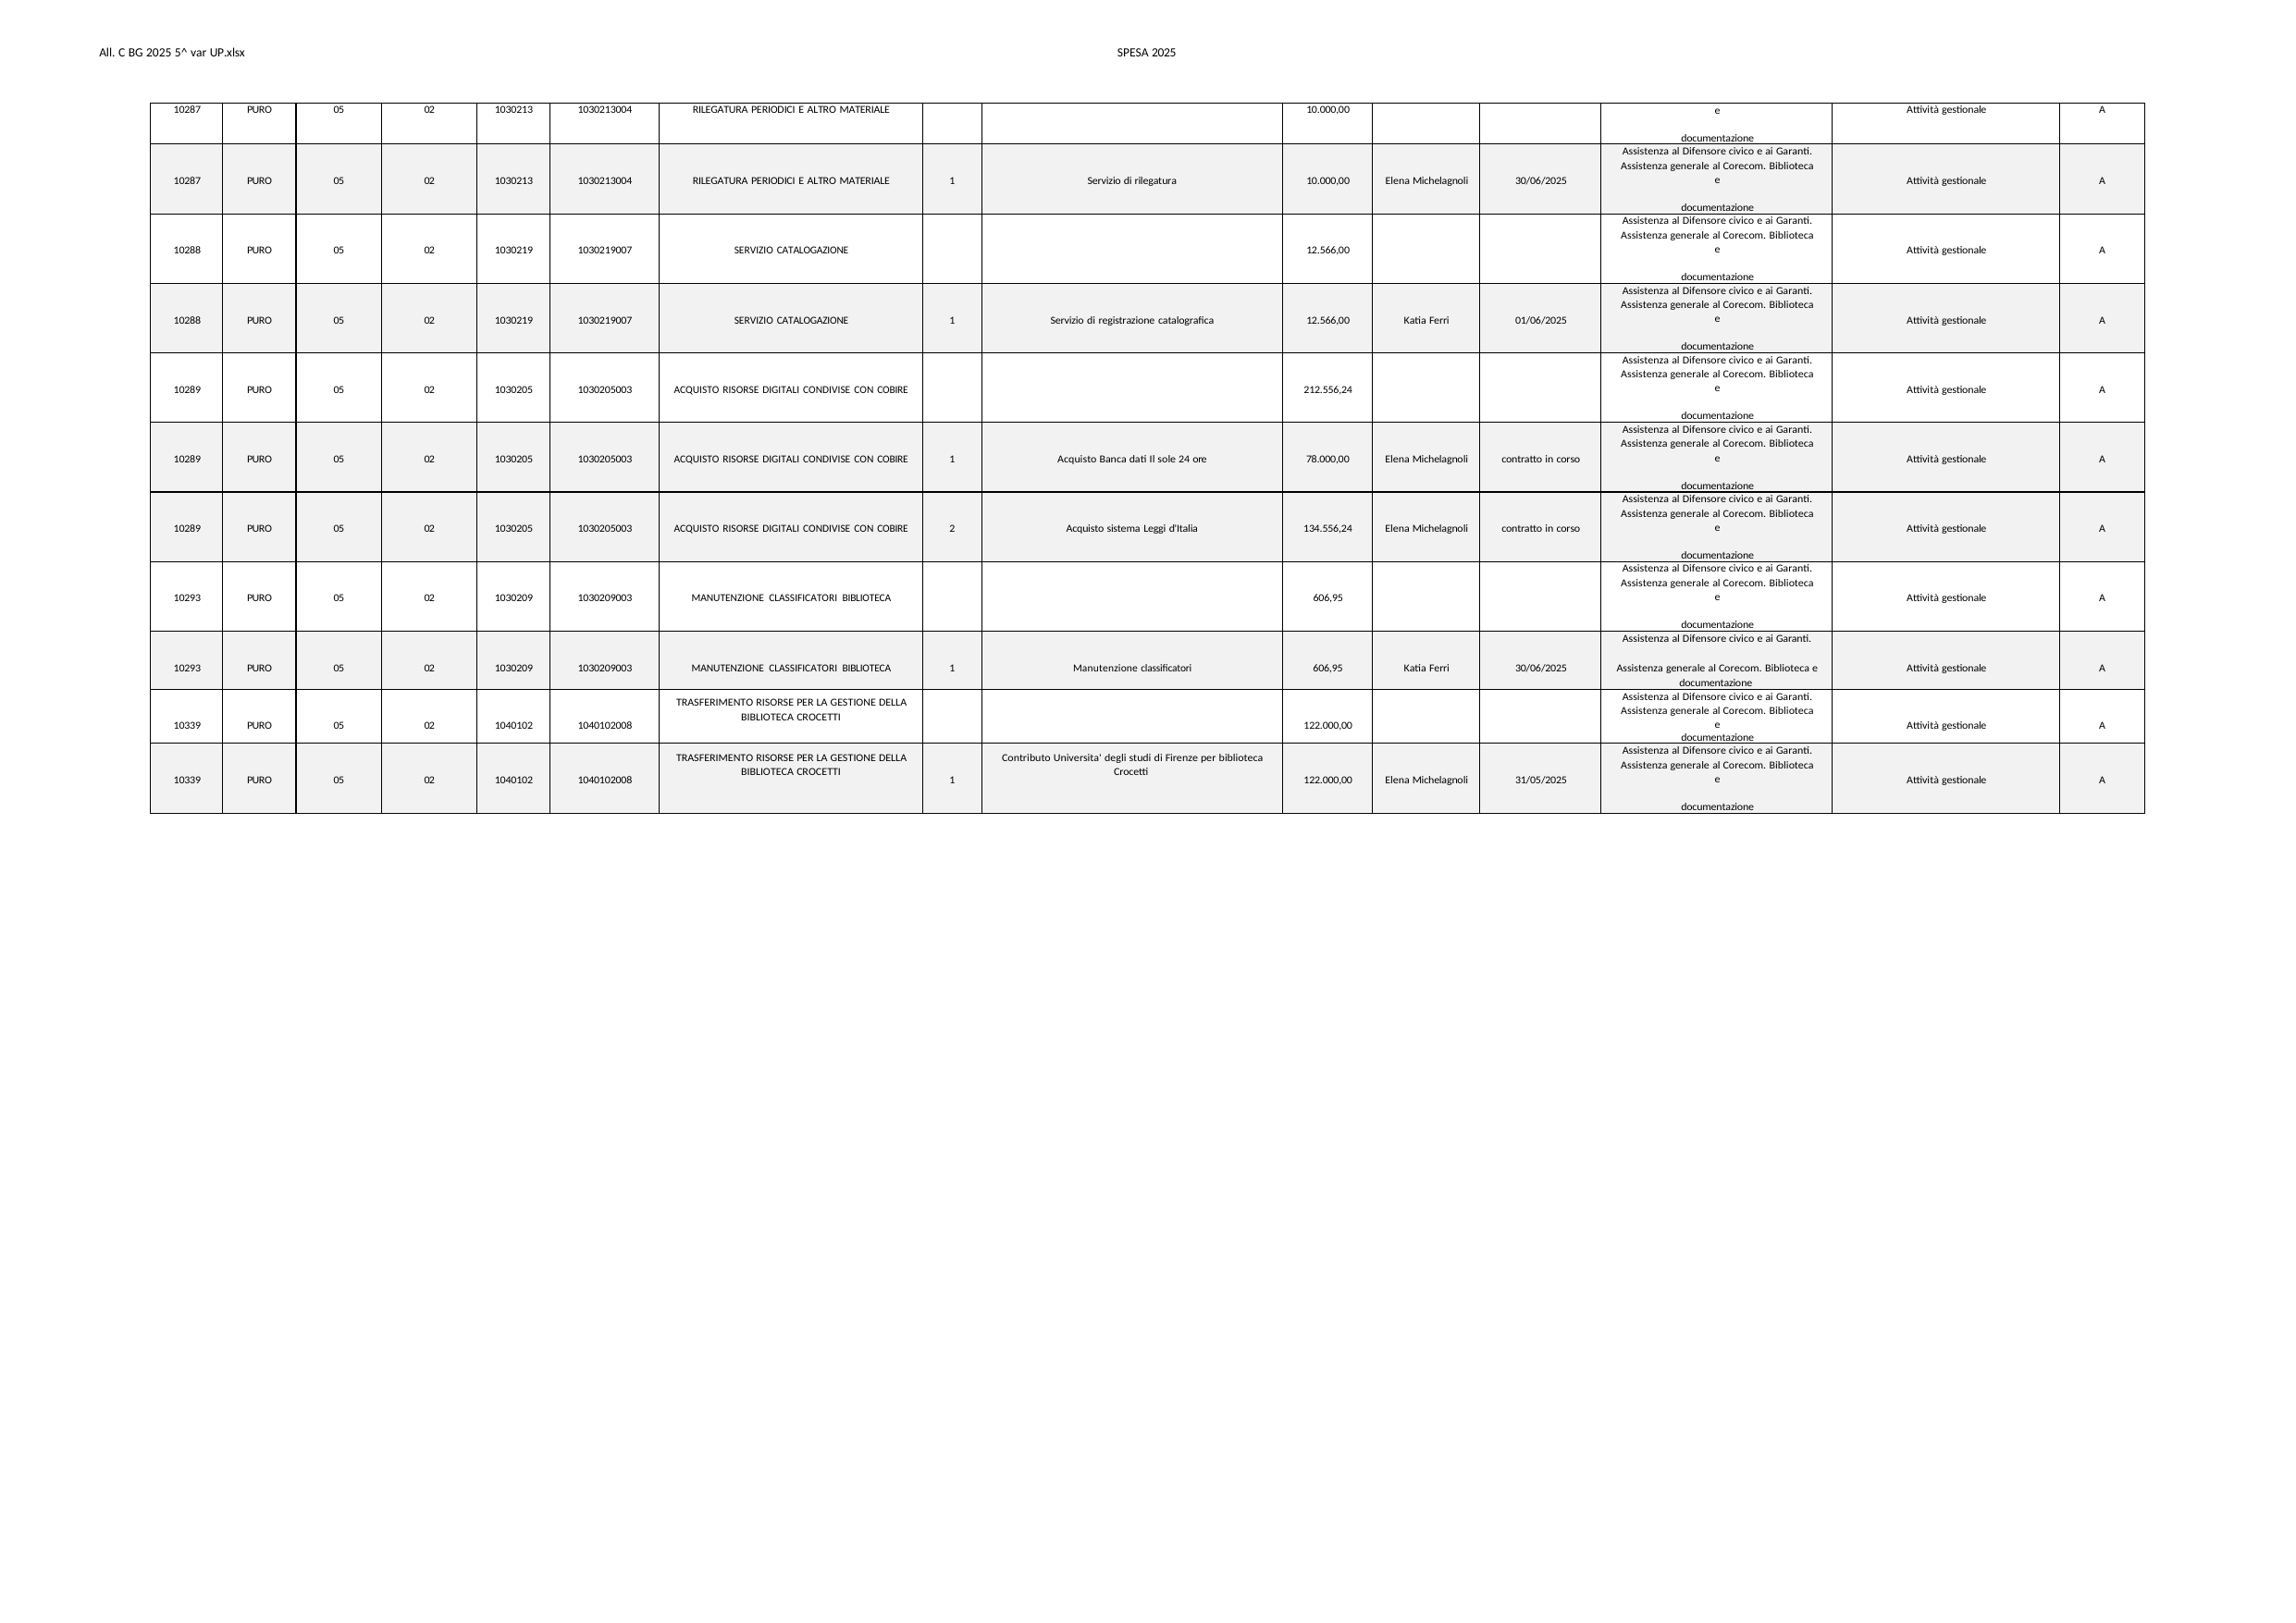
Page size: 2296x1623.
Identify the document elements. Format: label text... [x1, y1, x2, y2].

table_cell 05 [297, 215, 381, 283]
table_cell [982, 104, 1282, 143]
table_cell A [2060, 144, 2144, 214]
table_cell PURO [223, 423, 295, 491]
table_cell Elena Michelagnoli [1373, 744, 1479, 812]
table_cell SERVIZIO CATALOGAZIONE [660, 215, 922, 283]
table_cell [982, 690, 1282, 743]
table_cell ACQUISTO RISORSE DIGITALI CONDIVISE CON COBIRE [660, 353, 922, 422]
table_cell Assistenza al Difensore civico e ai Garanti. Assistenza generale al Corecom. Biblioteca e documentazione [1601, 562, 1832, 631]
table_cell e documentazione [1601, 104, 1832, 143]
table_cell 1030209003 [550, 632, 659, 689]
table_cell 02 [382, 493, 476, 561]
table_cell A [2060, 632, 2144, 689]
table_cell Elena Michelagnoli [1373, 144, 1479, 214]
table_cell PURO [223, 284, 295, 352]
table_cell 10288 [151, 215, 222, 283]
table_cell [982, 353, 1282, 422]
table_cell 12.566,00 [1283, 215, 1372, 283]
table_cell 05 [297, 493, 381, 561]
table_cell [1373, 690, 1479, 743]
table_cell Katia Ferri [1373, 632, 1479, 689]
table_cell PURO [223, 144, 295, 214]
table_cell Attività gestionale [1833, 562, 2059, 631]
table_cell 1030213 [477, 144, 549, 214]
table_cell RILEGATURA PERIODICI E ALTRO MATERIALE [660, 104, 922, 143]
table_cell RILEGATURA PERIODICI E ALTRO MATERIALE [660, 144, 922, 214]
table_cell Assistenza al Difensore civico e ai Garanti. Assistenza generale al Corecom. Biblioteca e documentazione [1601, 144, 1832, 214]
table_cell Assistenza al Difensore civico e ai Garanti. Assistenza generale al Corecom. Biblioteca e documentazione [1601, 493, 1832, 561]
table_cell 05 [297, 562, 381, 631]
table_cell 30/06/2025 [1480, 144, 1600, 214]
table_cell 134.556,24 [1283, 493, 1372, 561]
table_cell A [2060, 104, 2144, 143]
table_cell 05 [297, 632, 381, 689]
table_cell Attività gestionale [1833, 104, 2059, 143]
table_cell 30/06/2025 [1480, 632, 1600, 689]
table_cell Assistenza al Difensore civico e ai Garanti. Assistenza generale al Corecom. Biblioteca e documentazione [1601, 632, 1832, 689]
table_cell 10289 [151, 353, 222, 422]
table_cell 10293 [151, 562, 222, 631]
table_cell Attività gestionale [1833, 284, 2059, 352]
table_cell 02 [382, 690, 476, 743]
table_cell 10287 [151, 144, 222, 214]
table_cell 10.000,00 [1283, 144, 1372, 214]
table_cell Manutenzione classificatori [982, 632, 1282, 689]
table_cell PURO [223, 353, 295, 422]
table_cell 1 [923, 144, 981, 214]
table_cell 02 [382, 353, 476, 422]
table_cell 1 [923, 423, 981, 491]
table_cell ACQUISTO RISORSE DIGITALI CONDIVISE CON COBIRE [660, 493, 922, 561]
table_cell 1030205 [477, 423, 549, 491]
table_cell 10339 [151, 690, 222, 743]
table_cell TRASFERIMENTO RISORSE PER LA GESTIONE DELLA BIBLIOTECA CROCETTI [660, 690, 922, 743]
table_cell Assistenza al Difensore civico e ai Garanti. Assistenza generale al Corecom. Biblioteca e documentazione [1601, 690, 1832, 743]
table_cell 05 [297, 104, 381, 143]
table_cell Attività gestionale [1833, 493, 2059, 561]
table_cell A [2060, 690, 2144, 743]
table_cell PURO [223, 493, 295, 561]
table_cell MANUTENZIONE CLASSIFICATORI BIBLIOTECA [660, 562, 922, 631]
table_cell 10339 [151, 744, 222, 812]
table_cell 1030205003 [550, 423, 659, 491]
table_cell [1480, 215, 1600, 283]
table_cell 05 [297, 423, 381, 491]
table_cell 1030205003 [550, 493, 659, 561]
table_cell Attività gestionale [1833, 215, 2059, 283]
table_cell 02 [382, 423, 476, 491]
table_cell 1040102008 [550, 744, 659, 812]
table_cell 02 [382, 744, 476, 812]
table_cell 122.000,00 [1283, 690, 1372, 743]
table_cell 606,95 [1283, 632, 1372, 689]
table_cell 02 [382, 144, 476, 214]
table_cell Acquisto Banca dati Il sole 24 ore [982, 423, 1282, 491]
table_cell 10293 [151, 632, 222, 689]
table_cell 1 [923, 632, 981, 689]
table_cell 1040102008 [550, 690, 659, 743]
table_cell 02 [382, 215, 476, 283]
table_cell [923, 562, 981, 631]
table_cell [923, 104, 981, 143]
table_cell Attività gestionale [1833, 744, 2059, 812]
table_cell 212.556,24 [1283, 353, 1372, 422]
table_cell [982, 215, 1282, 283]
table_cell 1 [923, 744, 981, 812]
table_cell SERVIZIO CATALOGAZIONE [660, 284, 922, 352]
table_cell Attività gestionale [1833, 690, 2059, 743]
table_cell 2 [923, 493, 981, 561]
table_cell 122.000,00 [1283, 744, 1372, 812]
table_cell Contributo Universita' degli studi di Firenze per biblioteca Crocetti [982, 744, 1282, 812]
table_cell [923, 215, 981, 283]
table_cell 1030219007 [550, 215, 659, 283]
table_cell A [2060, 493, 2144, 561]
table_cell Acquisto sistema Leggi d'Italia [982, 493, 1282, 561]
table_cell 1040102 [477, 690, 549, 743]
table_cell 02 [382, 284, 476, 352]
table_cell Assistenza al Difensore civico e ai Garanti. Assistenza generale al Corecom. Biblioteca e documentazione [1601, 284, 1832, 352]
table_cell Attività gestionale [1833, 632, 2059, 689]
table_cell PURO [223, 562, 295, 631]
table_cell 1030205003 [550, 353, 659, 422]
table_cell A [2060, 744, 2144, 812]
table_cell Assistenza al Difensore civico e ai Garanti. Assistenza generale al Corecom. Biblioteca e documentazione [1601, 744, 1832, 812]
table_cell A [2060, 215, 2144, 283]
table_cell Assistenza al Difensore civico e ai Garanti. Assistenza generale al Corecom. Biblioteca e documentazione [1601, 353, 1832, 422]
table_cell 10.000,00 [1283, 104, 1372, 143]
table_cell 1030209003 [550, 562, 659, 631]
table_cell [1373, 562, 1479, 631]
table_cell 05 [297, 690, 381, 743]
table_cell 31/05/2025 [1480, 744, 1600, 812]
table_cell 1030205 [477, 493, 549, 561]
table_cell 1030213004 [550, 144, 659, 214]
table_cell [1480, 104, 1600, 143]
table_cell 1030219 [477, 284, 549, 352]
table_cell Servizio di registrazione catalografica [982, 284, 1282, 352]
table_cell PURO [223, 215, 295, 283]
table_cell 05 [297, 144, 381, 214]
table_cell Attività gestionale [1833, 144, 2059, 214]
table_cell 1 [923, 284, 981, 352]
table_cell PURO [223, 104, 295, 143]
table_cell Assistenza al Difensore civico e ai Garanti. Assistenza generale al Corecom. Biblioteca e documentazione [1601, 215, 1832, 283]
table_cell Katia Ferri [1373, 284, 1479, 352]
table_cell 02 [382, 562, 476, 631]
table_cell 1030205 [477, 353, 549, 422]
table_cell A [2060, 284, 2144, 352]
table_cell Elena Michelagnoli [1373, 493, 1479, 561]
table_cell [1373, 215, 1479, 283]
table_cell 05 [297, 284, 381, 352]
table_cell 1040102 [477, 744, 549, 812]
table_cell PURO [223, 690, 295, 743]
table_cell [923, 353, 981, 422]
table_cell 1030209 [477, 632, 549, 689]
table_cell contratto in corso [1480, 493, 1600, 561]
table_cell 10289 [151, 493, 222, 561]
table_cell Elena Michelagnoli [1373, 423, 1479, 491]
table_cell 12.566,00 [1283, 284, 1372, 352]
table_cell PURO [223, 632, 295, 689]
table_cell 10288 [151, 284, 222, 352]
table_cell [1480, 690, 1600, 743]
table_cell A [2060, 562, 2144, 631]
table_cell [1373, 353, 1479, 422]
table_cell 606,95 [1283, 562, 1372, 631]
table_cell 1030213004 [550, 104, 659, 143]
table_cell PURO [223, 744, 295, 812]
table_cell MANUTENZIONE CLASSIFICATORI BIBLIOTECA [660, 632, 922, 689]
table_cell 10287 [151, 104, 222, 143]
table_cell 1030209 [477, 562, 549, 631]
table_cell Attività gestionale [1833, 423, 2059, 491]
table_cell contratto in corso [1480, 423, 1600, 491]
table_cell ACQUISTO RISORSE DIGITALI CONDIVISE CON COBIRE [660, 423, 922, 491]
table_cell 1030213 [477, 104, 549, 143]
table_cell Servizio di rilegatura [982, 144, 1282, 214]
table_cell 02 [382, 104, 476, 143]
table_cell [982, 562, 1282, 631]
table_cell Assistenza al Difensore civico e ai Garanti. Assistenza generale al Corecom. Biblioteca e documentazione [1601, 423, 1832, 491]
table_cell Attività gestionale [1833, 353, 2059, 422]
table_cell 05 [297, 744, 381, 812]
table_cell 1030219 [477, 215, 549, 283]
table_cell [1480, 562, 1600, 631]
table_cell TRASFERIMENTO RISORSE PER LA GESTIONE DELLA BIBLIOTECA CROCETTI [660, 744, 922, 812]
table_cell 78.000,00 [1283, 423, 1372, 491]
table_cell 05 [297, 353, 381, 422]
table_cell 1030219007 [550, 284, 659, 352]
table_cell [1480, 353, 1600, 422]
table_cell 10289 [151, 423, 222, 491]
table_cell A [2060, 353, 2144, 422]
table_cell 02 [382, 632, 476, 689]
table_cell 01/06/2025 [1480, 284, 1600, 352]
table_cell [923, 690, 981, 743]
table_cell [1373, 104, 1479, 143]
table_cell A [2060, 423, 2144, 491]
